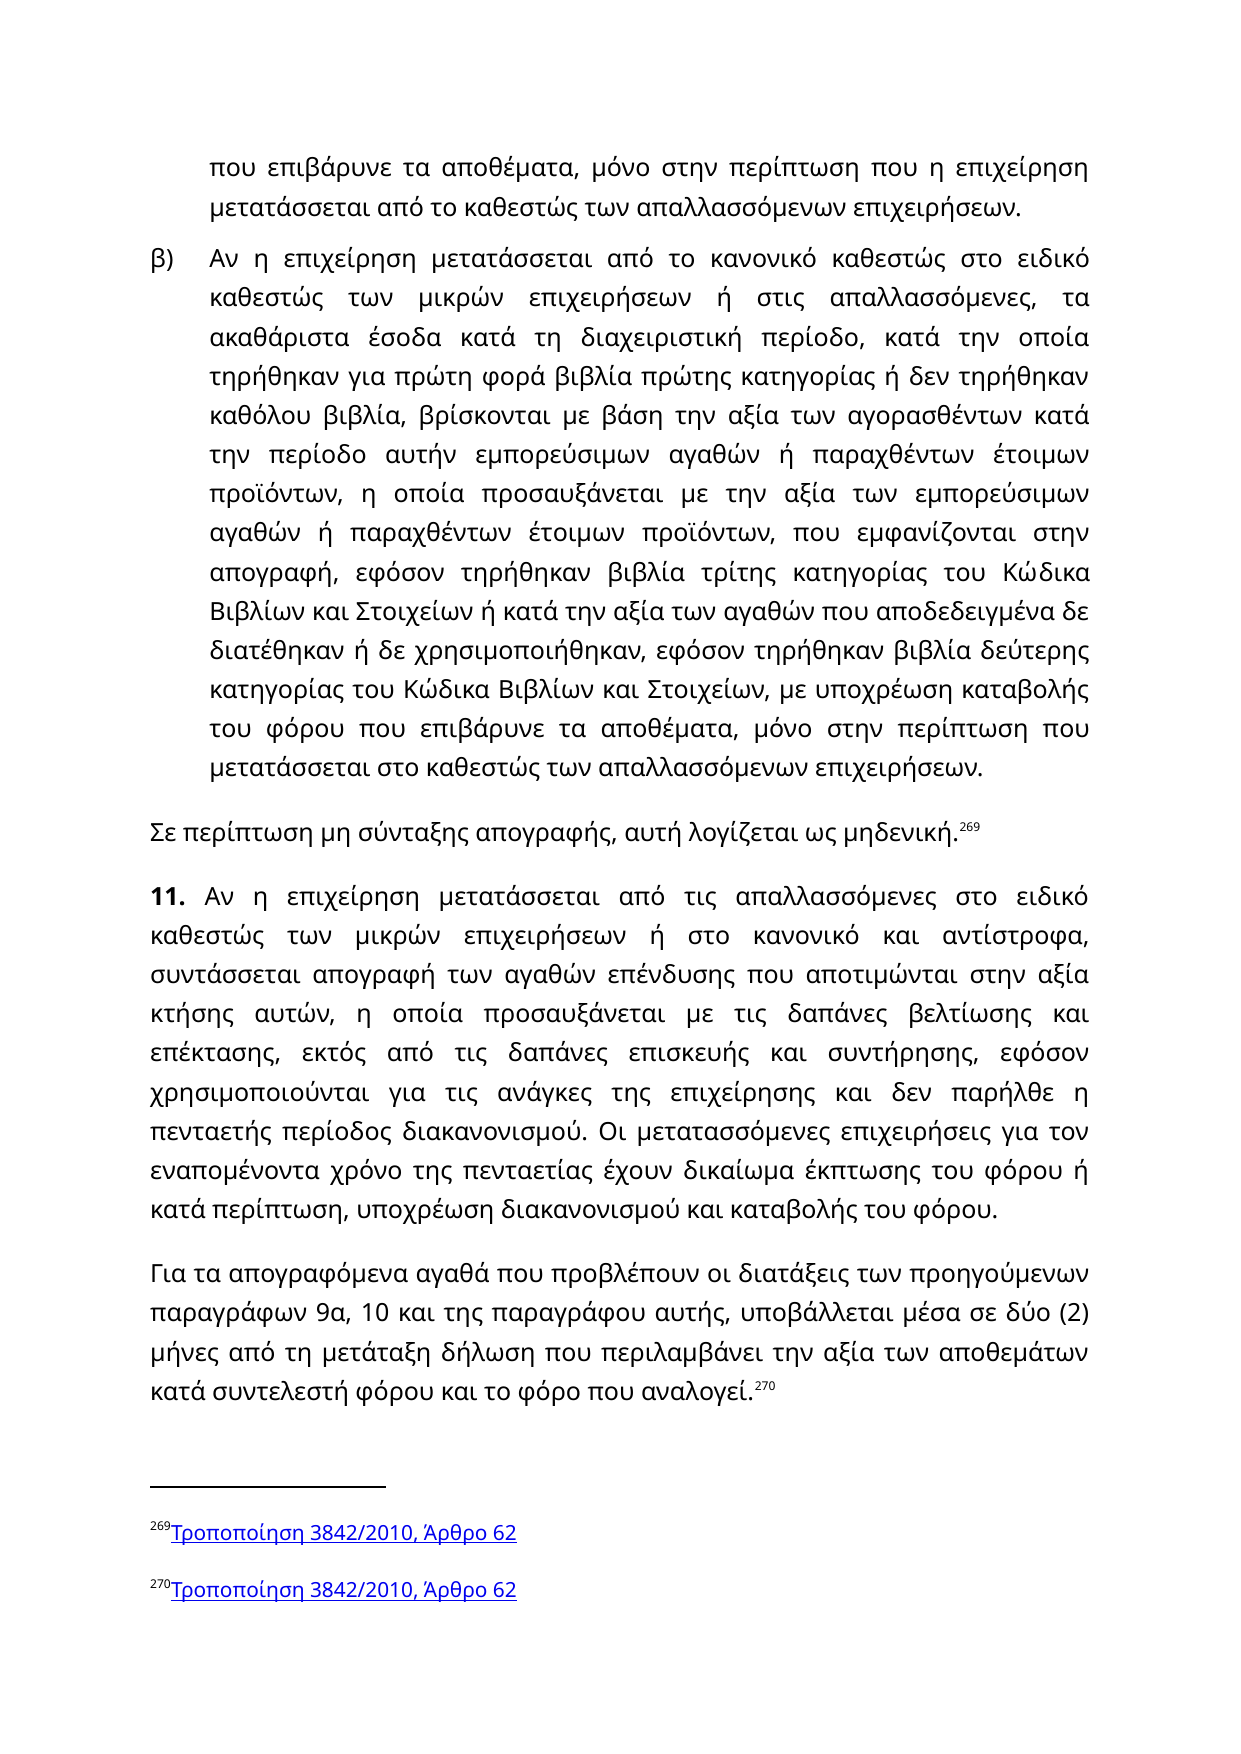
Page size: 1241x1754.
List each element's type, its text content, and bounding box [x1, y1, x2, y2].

text Τροποποίηση 3842/2010, Άρθρο 62 [150, 1576, 1090, 1604]
text 11. Αν η επιχείρηση μετατάσσεται από τις απαλλασσόμενες στο ειδικό καθεστώς των μικρών επιχειρήσεων ή στο κανονικό και αντίστροφα, συντάσσεται απογραφή των αγαθών επένδυσης που αποτιμώνται στην αξία κτήσης αυτών, η οποία προσαυξάνεται με τις δαπάνες βελτίωσης και επέκτασης, εκτός από τις δαπάνες επισκευής και συντήρησης, εφόσον χρησιμοποιούνται για τις ανάγκες της επιχείρησης και δεν παρήλθε η πενταετής περίοδος διακανονισμού. Οι μετατασσόμενες επιχειρήσεις για τον εναπομένοντα χρόνο της πενταετίας έχουν δικαίωμα έκπτωσης του φόρου ή κατά περίπτωση, υποχρέωση διακανονισμού και καταβολής του φόρου. [150, 878, 1090, 1226]
list β) Αν η επιχείρηση μετατάσσεται από το κανονικό καθεστώς στο ειδικό καθεστώς των μικρών επιχειρήσεων ή στις απαλλασσόμενες, τα ακαθάριστα έσοδα κατά τη διαχειριστική περίοδο, κατά την οποία τηρήθηκαν για πρώτη φορά βιβλία πρώτης κατηγορίας ή δεν τηρήθηκαν καθόλου βιβλία, βρίσκονται με βάση την αξία των αγορασθέντων κατά την περίοδο αυτήν εμπορεύσιμων αγαθών ή παραχθέντων έτοιμων προϊόντων, η οποία προσαυξάνεται με την αξία των εμπορεύσιμων αγαθών ή παραχθέντων έτοιμων προϊόντων, που εμφανίζονται στην απογραφή, εφόσον τηρήθηκαν βιβλία τρίτης κατηγορίας του Κώ­δικα Βιβλίων και Στοιχείων ή κατά την αξία των αγαθών που αποδεδειγμένα δε διατέθηκαν ή δε χρησιμοποιήθηκαν, εφόσον τηρήθηκαν βιβλία δεύτερης κατηγορίας του Κώδικα Βιβλίων και Στοιχείων, με υποχρέωση καταβολής του φόρου που επιβάρυνε τα αποθέματα, μόνο στην περίπτωση που μετατάσσεται στο καθεστώς των απαλλασσόμενων επιχειρήσεων. [150, 241, 1090, 784]
text Σε περίπτωση μη σύνταξης απογραφής, αυτή λογίζεται ως μηδενική. [150, 814, 1090, 848]
text Τροποποίηση 3842/2010, Άρθρο 62 [150, 1518, 1090, 1546]
list που επιβάρυνε τα αποθέματα, μόνο στην περίπτωση που η επιχείρηση μετατάσσεται από το καθεστώς των απαλλασσόμενων επιχειρήσεων. [150, 150, 1090, 223]
text Για τα απογραφόμενα αγαθά που προβλέπουν οι διατάξεις των προηγούμενων παραγράφων 9α, 10 και της παραγράφου αυτής, υποβάλλεται μέσα σε δύο (2) μήνες από τη μετάταξη δήλωση που περιλαμβάνει την αξία των αποθεμάτων κατά συντελεστή φόρου και το φόρο που αναλογεί. [150, 1256, 1090, 1407]
